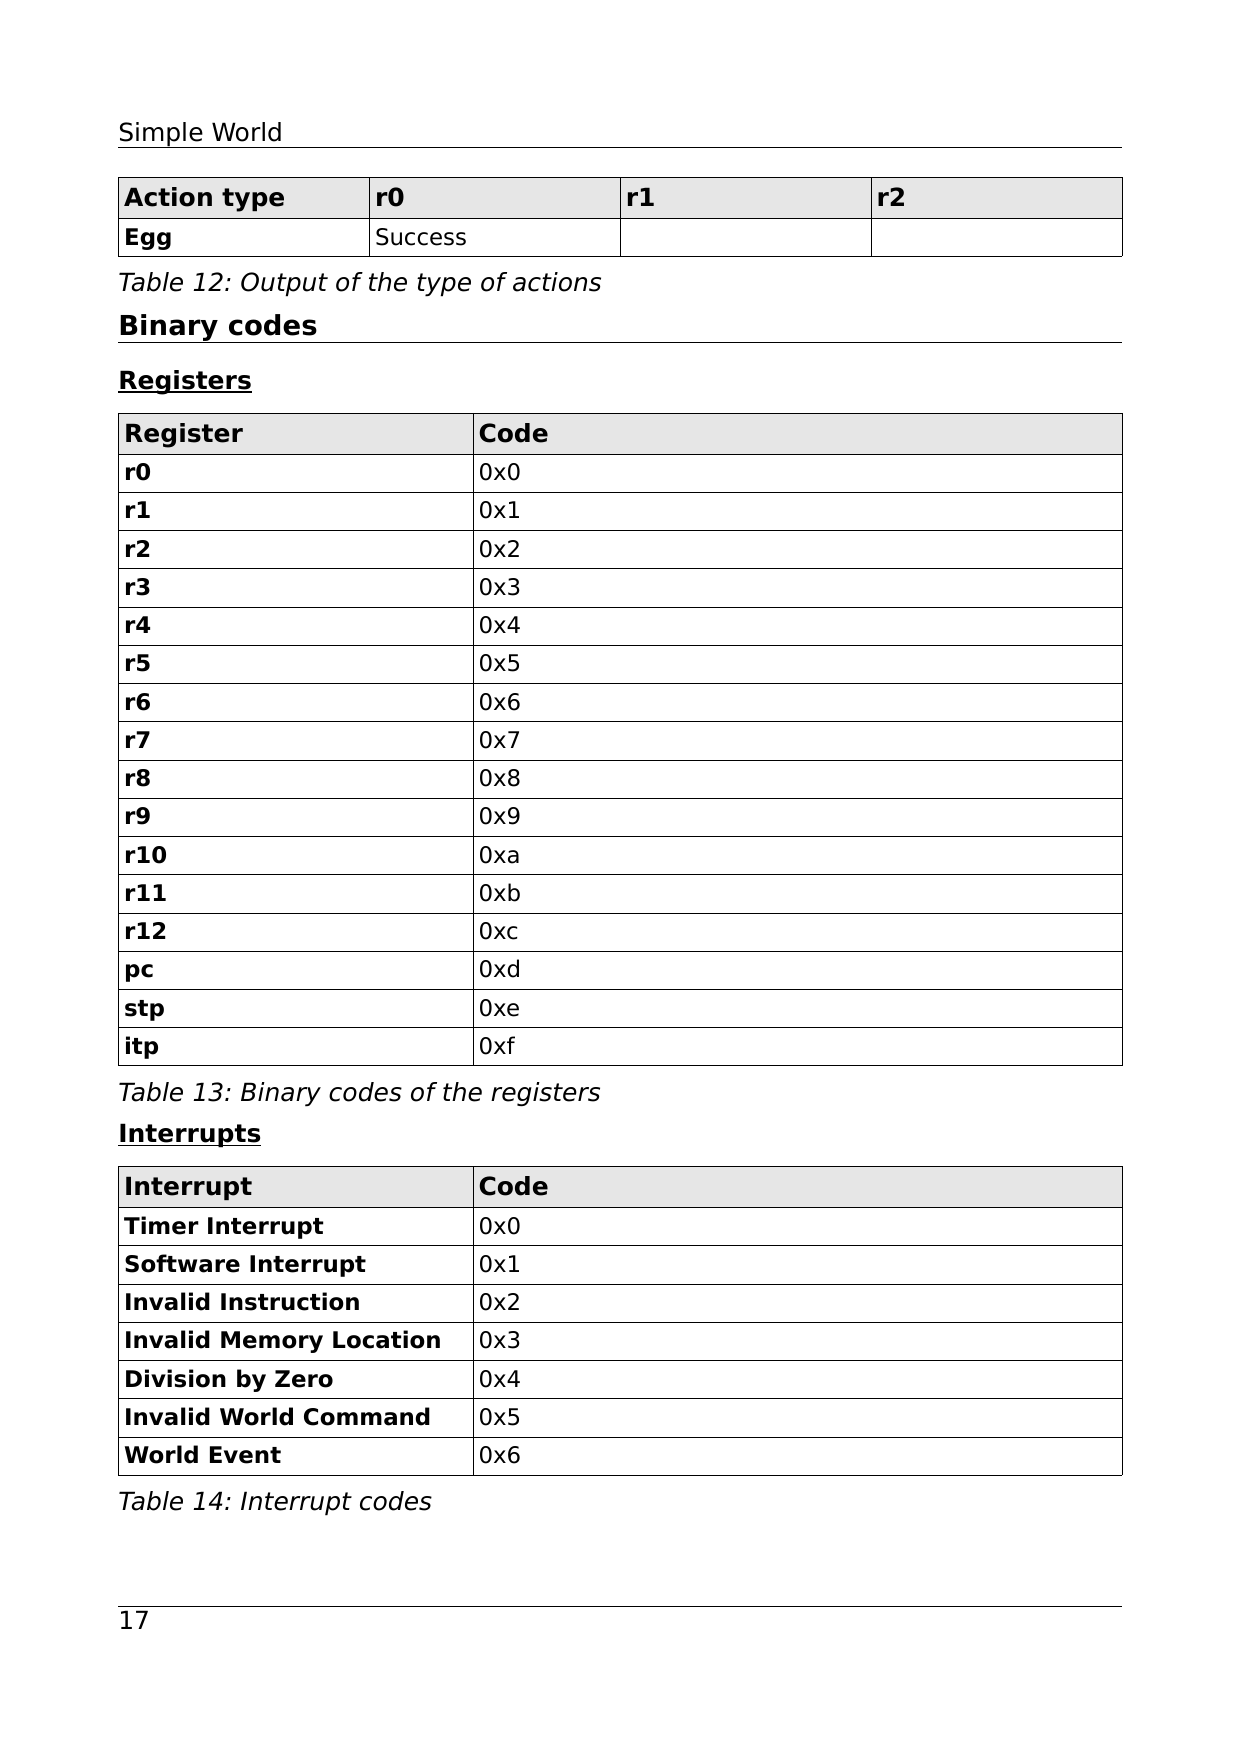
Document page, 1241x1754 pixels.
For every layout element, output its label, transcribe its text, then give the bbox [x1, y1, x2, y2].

table_cell 0x6 [474, 1438, 1122, 1475]
table_cell r5 [119, 646, 473, 683]
table_cell 0x7 [474, 722, 1122, 759]
table_cell [872, 219, 1122, 256]
table_cell r9 [119, 799, 473, 836]
table_cell 0x4 [474, 1361, 1122, 1398]
table_cell 0x1 [474, 493, 1122, 530]
text Table 14: Interrupt codes [118, 1487, 1122, 1517]
table_cell Division by Zero [119, 1361, 473, 1398]
table_cell r7 [119, 722, 473, 759]
table_cell 0xf [474, 1028, 1122, 1065]
table_cell Invalid World Command [119, 1399, 473, 1437]
table_cell r6 [119, 684, 473, 721]
table_cell r1 [119, 493, 473, 530]
table_cell 0x3 [474, 1323, 1122, 1360]
table_cell Invalid Instruction [119, 1285, 473, 1322]
table_cell 0x6 [474, 684, 1122, 721]
table_cell r8 [119, 761, 473, 798]
table_cell 0x9 [474, 799, 1122, 836]
table_cell 0xc [474, 914, 1122, 951]
table_cell 0x0 [474, 1208, 1122, 1245]
table_cell 0xd [474, 952, 1122, 989]
table_cell r4 [119, 608, 473, 645]
table_cell Timer Interrupt [119, 1208, 473, 1245]
table_cell 0x2 [474, 1285, 1122, 1322]
table_cell [621, 219, 871, 256]
table_cell 0x3 [474, 569, 1122, 607]
table_cell 0x8 [474, 761, 1122, 798]
table_cell Invalid Memory Location [119, 1323, 473, 1360]
table_cell World Event [119, 1438, 473, 1475]
table_cell Software Interrupt [119, 1246, 473, 1284]
title Binary codes [118, 310, 1122, 342]
table_header Code [474, 414, 1122, 454]
table_header Code [474, 1167, 1122, 1207]
table_header r2 [872, 178, 1122, 218]
text Table 13: Binary codes of the registers [118, 1078, 1122, 1107]
table_cell r2 [119, 531, 473, 568]
text Table 12: Output of the type of actions [118, 269, 1122, 298]
table_header r1 [621, 178, 871, 218]
table_cell 0xe [474, 990, 1122, 1027]
table_header Action type [119, 178, 369, 218]
table_cell 0x2 [474, 531, 1122, 568]
table_cell r11 [119, 875, 473, 912]
table_cell 0xb [474, 875, 1122, 912]
table_cell pc [119, 952, 473, 989]
table_cell 0x5 [474, 1399, 1122, 1437]
table_cell r3 [119, 569, 473, 607]
table_cell r12 [119, 914, 473, 951]
table_header Interrupt [119, 1167, 473, 1207]
table_cell r0 [119, 455, 473, 492]
table_header Register [119, 414, 473, 454]
table_header r0 [370, 178, 620, 218]
table_cell r10 [119, 837, 473, 874]
table_cell itp [119, 1028, 473, 1065]
title Interrupts [118, 1119, 1122, 1149]
table_cell 0x1 [474, 1246, 1122, 1284]
table_cell 0x5 [474, 646, 1122, 683]
title Registers [118, 366, 1122, 395]
table_cell 0x4 [474, 608, 1122, 645]
table_cell Success [370, 219, 620, 256]
table_cell Egg [119, 219, 369, 256]
table_cell 0x0 [474, 455, 1122, 492]
table_cell stp [119, 990, 473, 1027]
table_cell 0xa [474, 837, 1122, 874]
